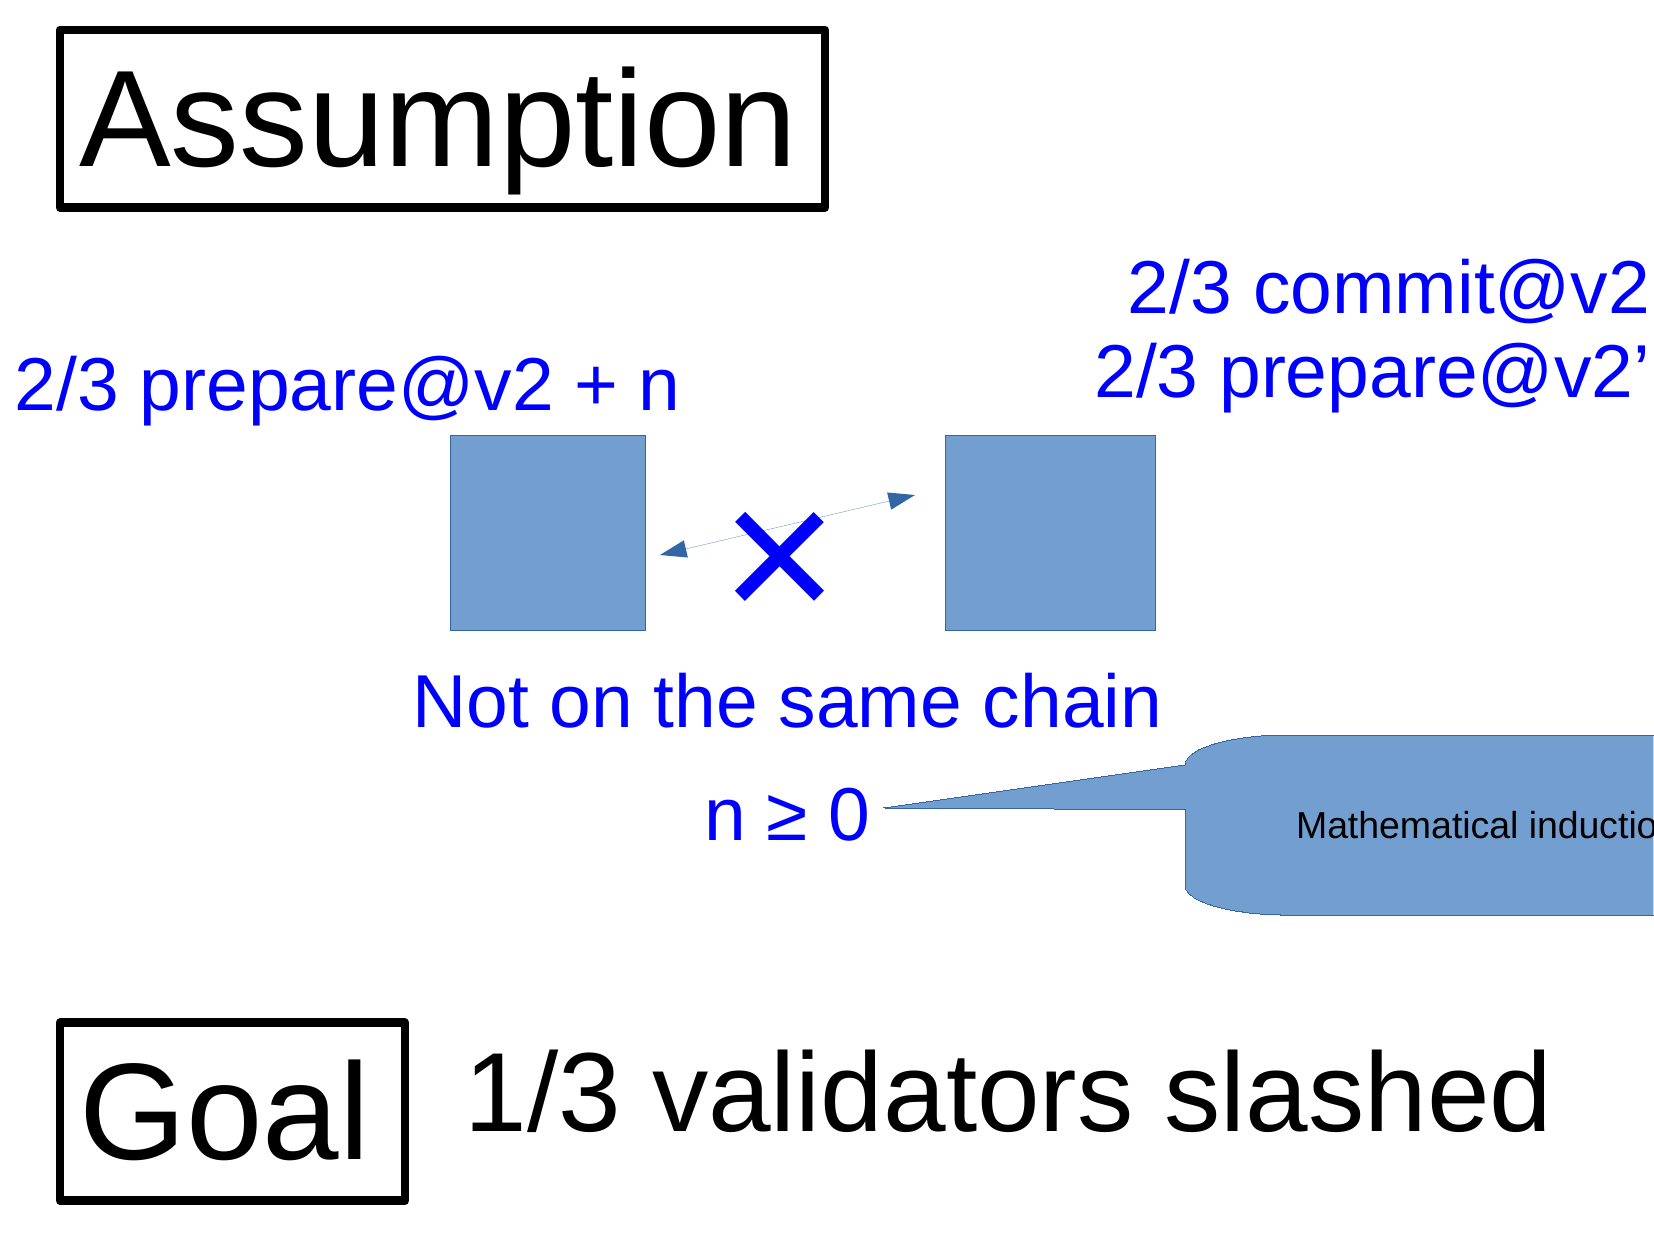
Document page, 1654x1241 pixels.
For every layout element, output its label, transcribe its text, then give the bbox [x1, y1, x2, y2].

text_box n ≥ 0 [60, 765, 1185, 864]
text_box [945, 435, 1156, 631]
text_box Assumption [60, 30, 826, 208]
text_box Not on the same chain [60, 651, 1516, 751]
text_box [450, 601, 646, 631]
text_box × [675, 435, 886, 651]
text_box 2/3 commit@v2 2/3 prepare@v2’ [945, 238, 1654, 421]
text_box 1/3 validators slashed [450, 1022, 1576, 1201]
text_box Goal [60, 1022, 406, 1201]
text_box Mathematical induction! [883, 735, 1654, 916]
text_box 2/3 prepare@v2 + n [0, 334, 856, 601]
